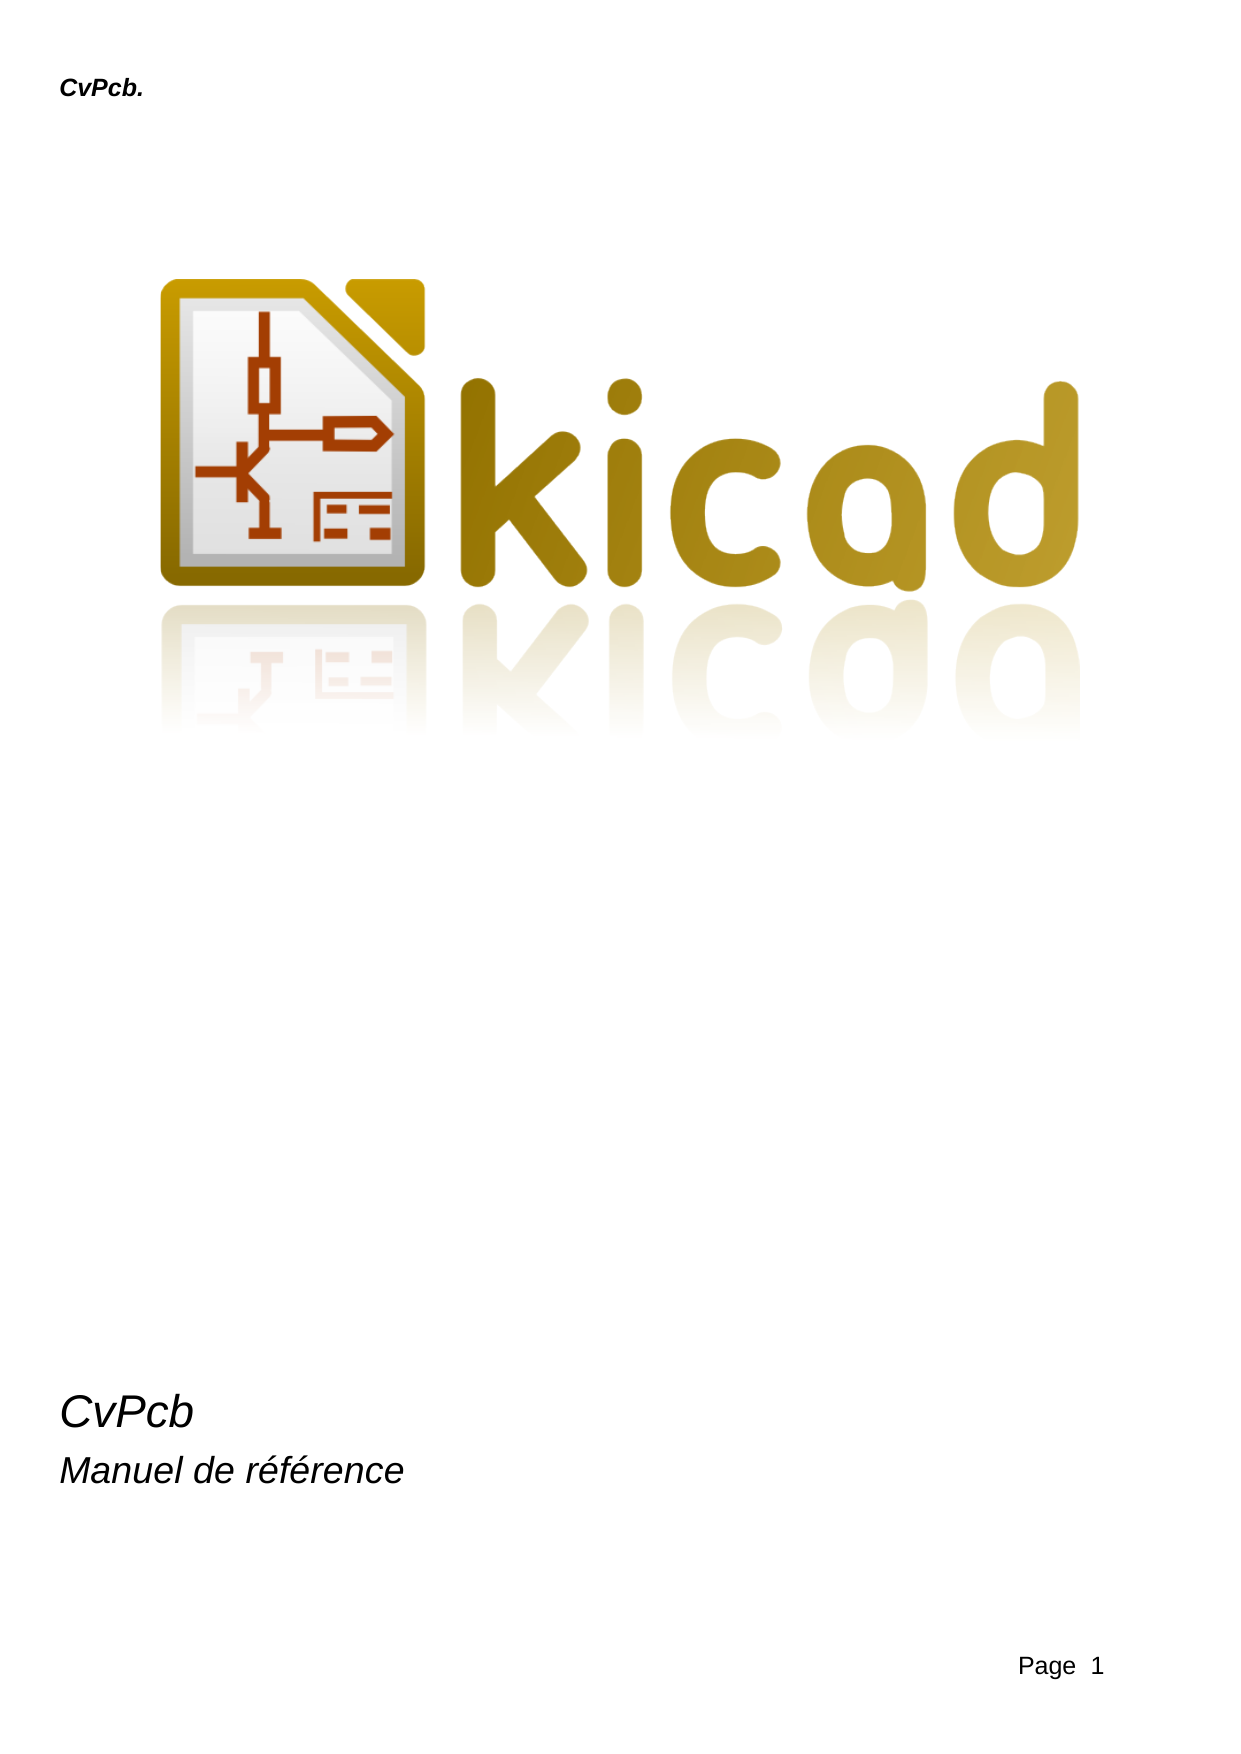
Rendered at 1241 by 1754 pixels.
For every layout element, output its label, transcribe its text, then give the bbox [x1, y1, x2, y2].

picture [160, 279, 1080, 912]
subtitle CvPcb [59, 1386, 1181, 1437]
subtitle Manuel de référence [59, 1449, 1181, 1492]
